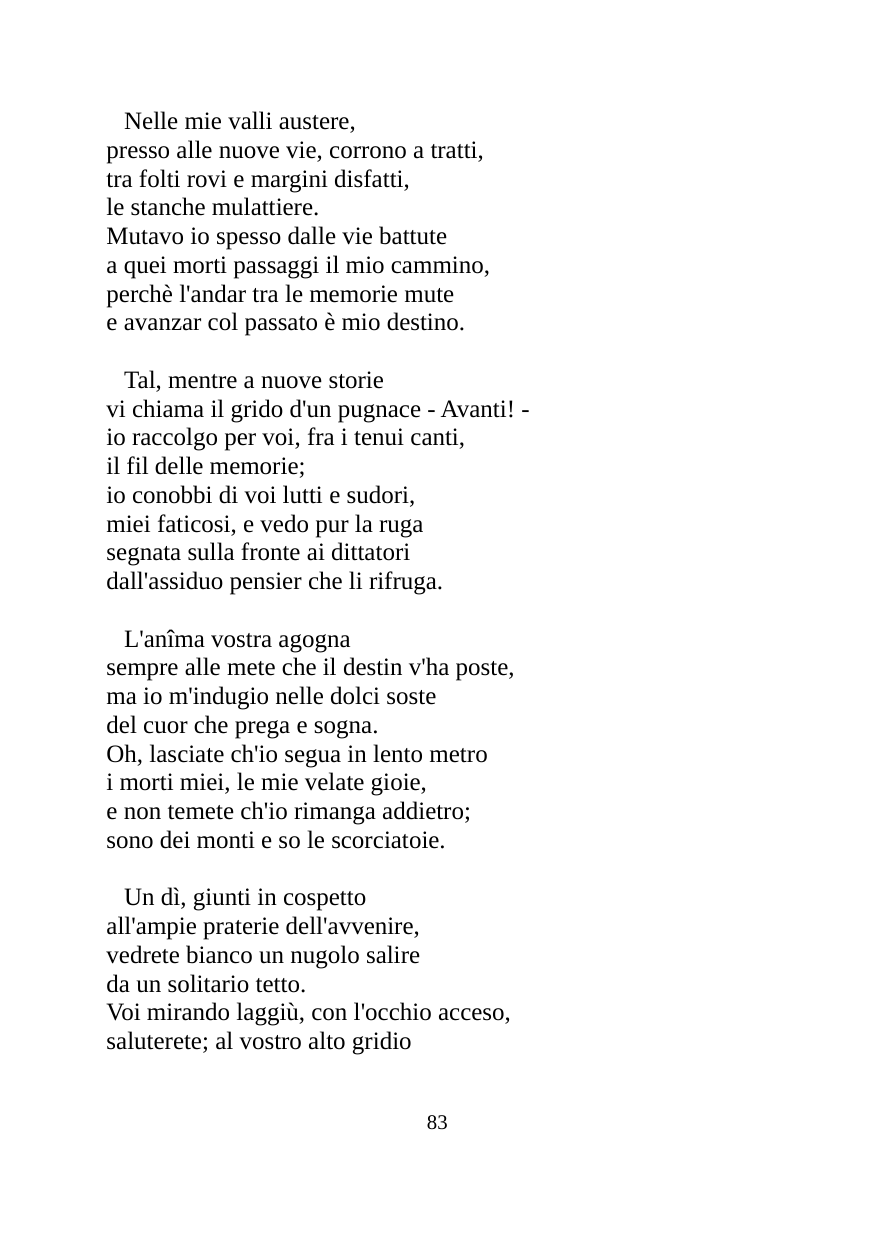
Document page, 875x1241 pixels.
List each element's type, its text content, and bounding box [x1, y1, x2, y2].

text vedrete bianco un nugolo salire [106, 940, 768, 969]
text a quei morti passaggi il mio cammino, [106, 250, 768, 279]
text presso alle nuove vie, corrono a tratti, [106, 135, 768, 164]
text e avanzar col passato è mio destino. [106, 307, 768, 336]
text sono dei monti e so le scorciatoie. [106, 825, 768, 854]
text Oh, lasciate ch'io segua in lento metro [106, 739, 768, 767]
text all'ampie praterie dell'avvenire, [106, 911, 768, 940]
text L'anîma vostra agogna [106, 624, 768, 652]
text Voi mirando laggiù, con l'occhio acceso, [106, 997, 768, 1026]
text Nelle mie valli austere, [106, 106, 768, 135]
text vi chiama il grido d'un pugnace - Avanti! - [106, 394, 768, 422]
text segnata sulla fronte ai dittatori [106, 537, 768, 566]
text Tal, mentre a nuove storie [106, 365, 768, 394]
text dall'assiduo pensier che li rifruga. [106, 566, 768, 595]
text miei faticosi, e vedo pur la ruga [106, 509, 768, 537]
text il fil delle memorie; [106, 451, 768, 480]
text ma io m'indugio nelle dolci soste [106, 681, 768, 710]
text da un solitario tetto. [106, 969, 768, 997]
text del cuor che prega e sogna. [106, 710, 768, 739]
text io conobbi di voi lutti e sudori, [106, 480, 768, 509]
text Mutavo io spesso dalle vie battute [106, 221, 768, 250]
text perchè l'andar tra le memorie mute [106, 279, 768, 307]
text sempre alle mete che il destin v'ha poste, [106, 652, 768, 681]
text Un dì, giunti in cospetto [106, 882, 768, 911]
text saluterete; al vostro alto gridio [106, 1026, 768, 1055]
text e non temete ch'io rimanga addietro; [106, 796, 768, 825]
text tra folti rovi e margini disfatti, [106, 164, 768, 192]
text io raccolgo per voi, fra i tenui canti, [106, 422, 768, 451]
text i morti miei, le mie velate gioie, [106, 767, 768, 796]
text le stanche mulattiere. [106, 192, 768, 221]
